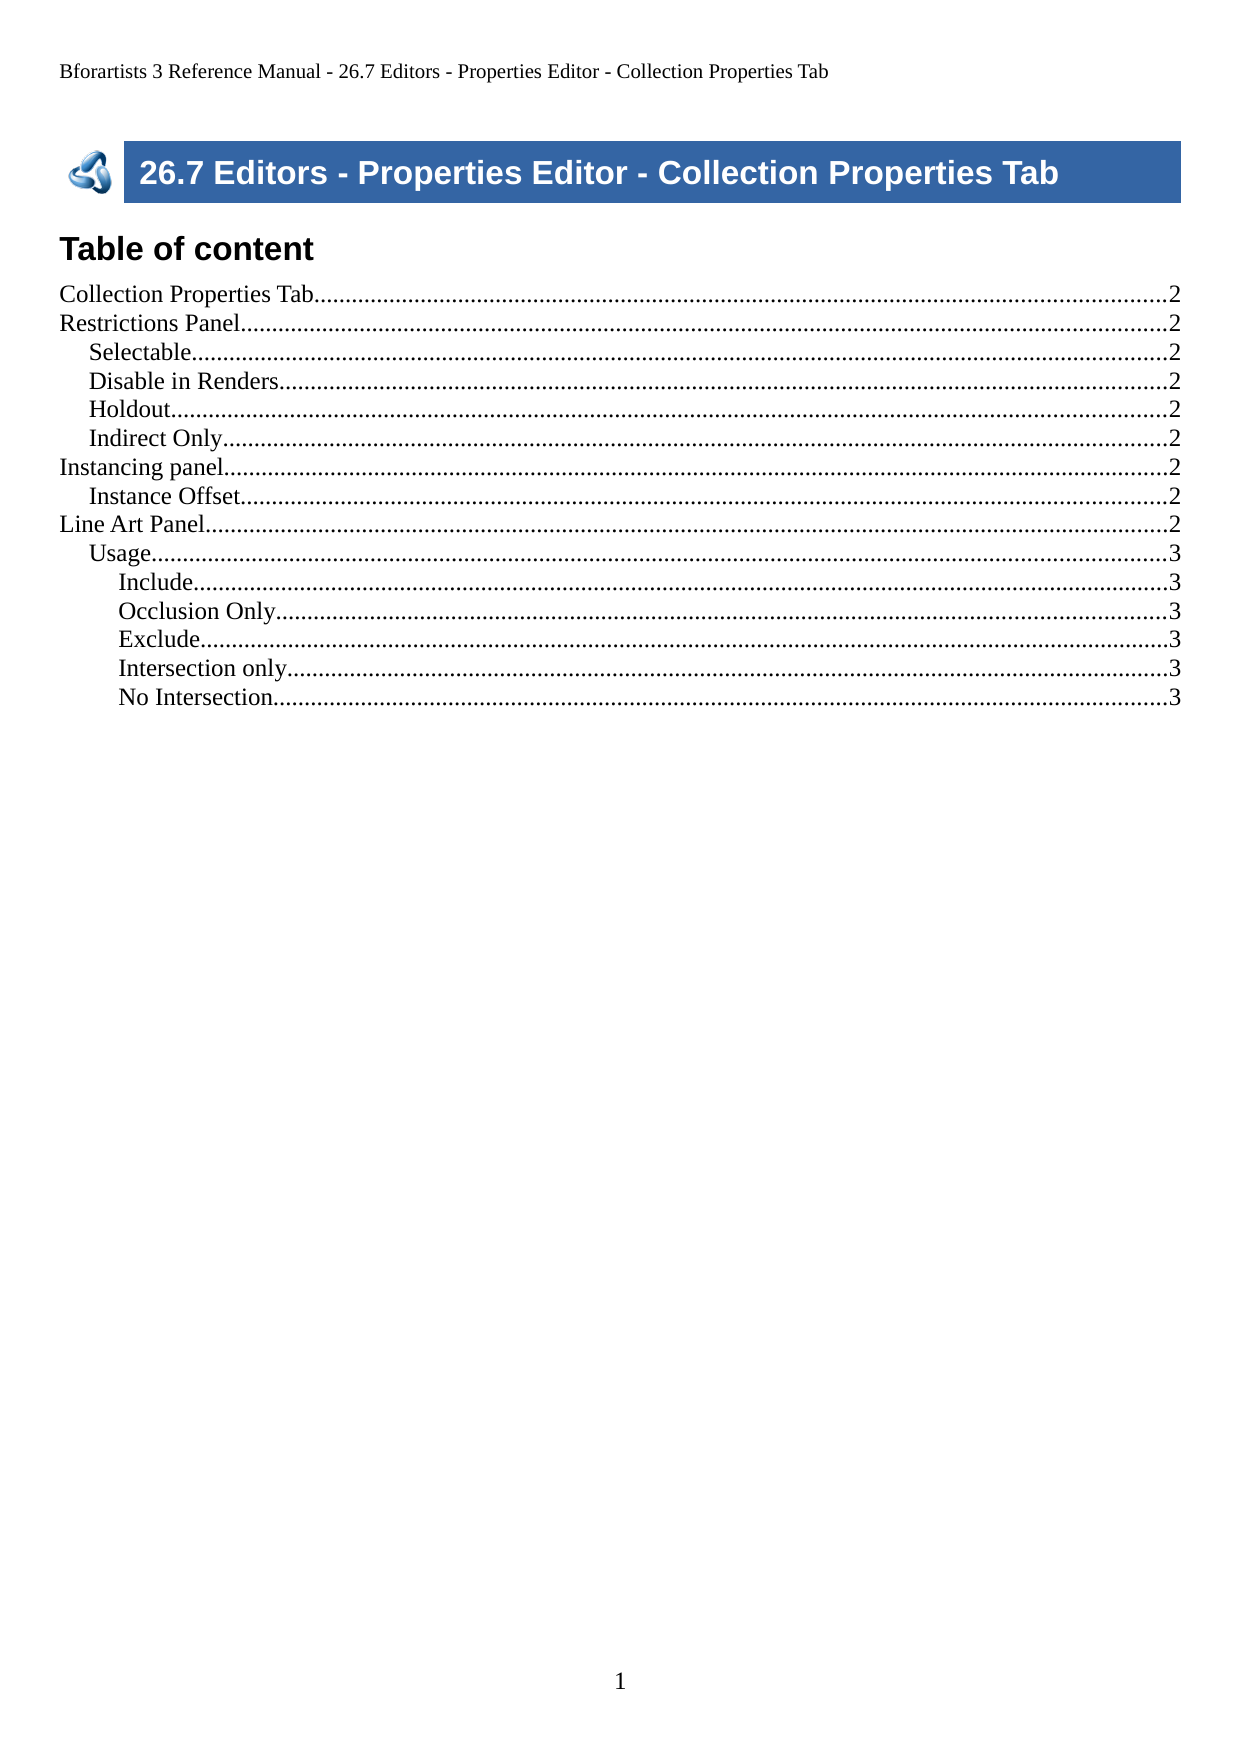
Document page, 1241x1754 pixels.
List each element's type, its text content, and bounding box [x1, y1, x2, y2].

text No Intersection 3 [118, 682, 1181, 711]
table_header 26.7 Editors - Properties Editor - Collection Properties Tab [124, 141, 1181, 203]
table_header [59, 141, 124, 203]
text Disable in Renders 2 [88, 366, 1181, 394]
text Usage 3 [88, 538, 1181, 567]
text Restrictions Panel 2 [59, 308, 1181, 337]
text Instance Offset 2 [88, 481, 1181, 509]
subtitle Table of content [59, 228, 1181, 267]
picture [65, 147, 114, 197]
text Indirect Only 2 [88, 423, 1181, 452]
text Include 3 [118, 567, 1181, 596]
text Instancing panel 2 [59, 452, 1181, 481]
text Line Art Panel 2 [59, 509, 1181, 538]
text Intersection only 3 [118, 653, 1181, 682]
text Exclude 3 [118, 624, 1181, 653]
text Holdout 2 [88, 394, 1181, 423]
text Occlusion Only 3 [118, 596, 1181, 624]
text Selectable 2 [88, 337, 1181, 366]
text Collection Properties Tab 2 [59, 279, 1181, 308]
